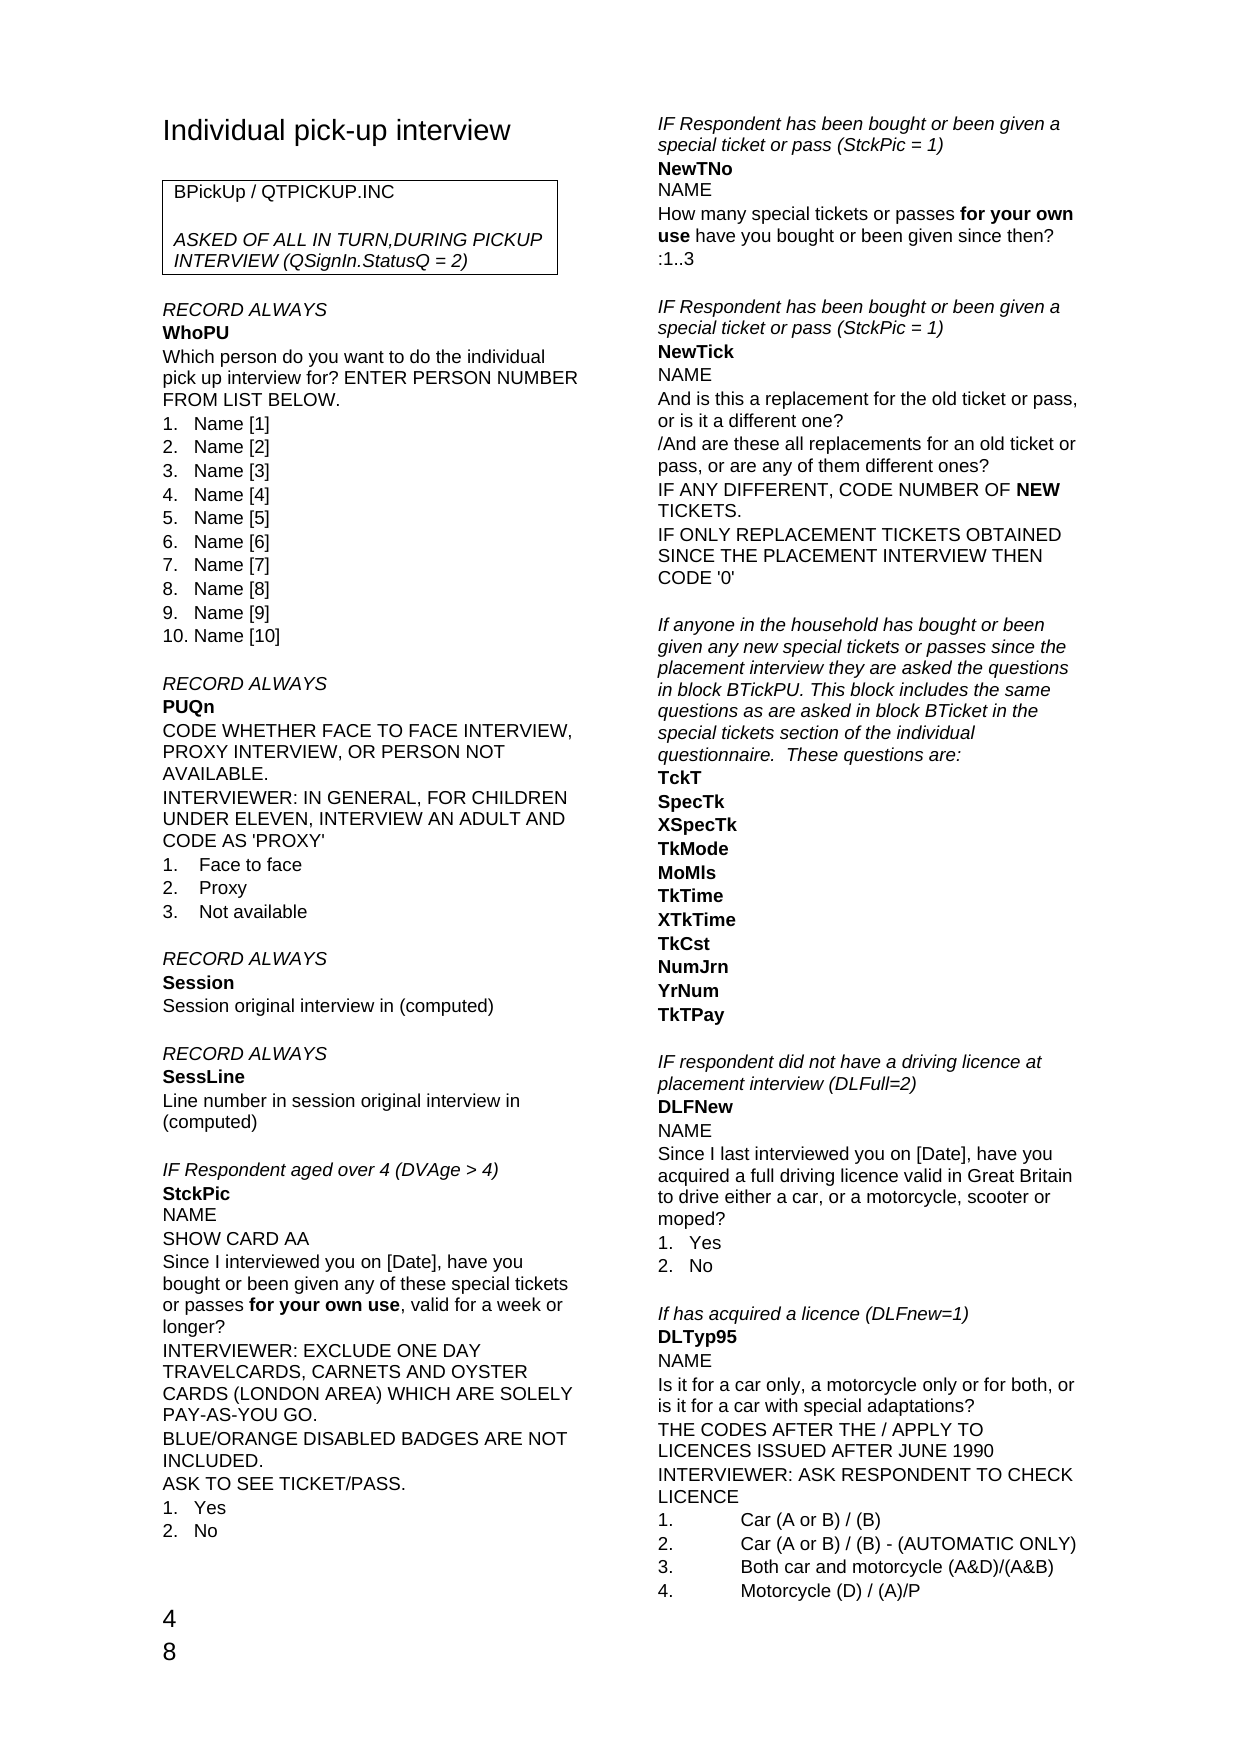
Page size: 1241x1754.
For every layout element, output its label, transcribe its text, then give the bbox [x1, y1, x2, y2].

text How many special tickets or passes for your own use have you bought or been given since then? [658, 203, 1078, 246]
text If has acquired a licence (DLFnew=1) [658, 1302, 1078, 1324]
text NAME [658, 179, 1078, 201]
text XTkTime [658, 909, 1078, 930]
text :1..3 [658, 248, 1078, 270]
text ASK TO SEE TICKET/PASS. [162, 1473, 583, 1494]
list Car (A or B) / (B) - (AUTOMATIC ONLY) [658, 1533, 1078, 1554]
text NAME [658, 1119, 1078, 1141]
text 2. No [162, 1520, 583, 1542]
text YrNum [658, 980, 1078, 1001]
text NewTNo [658, 158, 1078, 179]
text Since I interviewed you on [Date], have you bought or been given any of these special tickets or passes for your own use, valid for a week or longer? [162, 1251, 583, 1337]
text StckPic [162, 1182, 583, 1204]
text WhoPU [162, 322, 583, 343]
text TkMode [658, 838, 1078, 859]
table_header BPickUp / QTPICKUP.INC ASKED OF ALL IN TURN,DURING PICKUP INTERVIEW (QSignIn.StatusQ = 2) [163, 181, 557, 274]
text 10. Name [10] [162, 625, 583, 647]
text INTERVIEWER: ASK RESPONDENT TO CHECK LICENCE [658, 1464, 1078, 1507]
text MoMls [658, 862, 1078, 883]
text NewTick [658, 341, 1078, 362]
subtitle Individual pick-up interview [162, 112, 583, 146]
text TkCst [658, 932, 1078, 954]
text Is it for a car only, a motorcycle only or for both, or is it for a car with special adaptations? [658, 1373, 1078, 1417]
text Since I last interviewed you on [Date], have you acquired a full driving licence valid in Great Britain to drive either a car, or a motorcycle, scooter or moped? [658, 1143, 1078, 1229]
text Line number in session original interview in (computed) [162, 1090, 583, 1133]
text SpecTk [658, 791, 1078, 812]
list Motorcycle (D) / (A)/P [658, 1580, 1078, 1602]
text /And are these all replacements for an old ticket or pass, or are any of them different ones? [658, 433, 1078, 476]
text TkTPay [658, 1003, 1078, 1025]
text BLUE/ORANGE DISABLED BADGES ARE NOT INCLUDED. [162, 1428, 583, 1471]
text 3. Not available [162, 901, 583, 922]
text NAME [162, 1204, 583, 1225]
text If anyone in the household has bought or been given any new special tickets or passes since the placement interview they are asked the questions in block BTickPU. This block includes the same questions as are asked in block BTicket in the special tickets section of the individual questionnaire. These questions are: [658, 614, 1078, 765]
text 7. Name [7] [162, 554, 583, 576]
text SessLine [162, 1066, 583, 1088]
text NAME [658, 364, 1078, 386]
text 1. Name [1] [162, 412, 583, 434]
text IF Respondent has been bought or been given a special ticket or pass (StckPic = 1) [658, 295, 1078, 338]
text INTERVIEWER: IN GENERAL, FOR CHILDREN UNDER ELEVEN, INTERVIEW AN ADULT AND CODE AS 'PROXY' [162, 787, 583, 851]
text 8. Name [8] [162, 578, 583, 599]
text Session original interview in (computed) [162, 995, 583, 1017]
text 4. Name [4] [162, 483, 583, 505]
text 1. Yes [658, 1232, 1078, 1253]
text 6. Name [6] [162, 531, 583, 552]
text IF ANY DIFFERENT, CODE NUMBER OF NEW TICKETS. [658, 478, 1078, 521]
text Which person do you want to do the individual pick up interview for? ENTER PERSON NUMBER FROM LIST BELOW. [162, 346, 583, 410]
text NAME [658, 1350, 1078, 1371]
text And is this a replacement for the old ticket or pass, or is it a different one? [658, 388, 1078, 431]
text 9. Name [9] [162, 602, 583, 623]
text TkTime [658, 885, 1078, 907]
text XSpecTk [658, 814, 1078, 836]
text Session [162, 972, 583, 993]
text 1. Yes [162, 1497, 583, 1518]
text THE CODES AFTER THE / APPLY TO LICENCES ISSUED AFTER JUNE 1990 [658, 1419, 1078, 1462]
text 2. Proxy [162, 877, 583, 898]
list Car (A or B) / (B) [658, 1509, 1078, 1531]
text 2. No [658, 1255, 1078, 1277]
text INTERVIEWER: EXCLUDE ONE DAY TRAVELCARDS, CARNETS AND OYSTER CARDS (LONDON AREA) WHICH ARE SOLELY PAY-AS-YOU GO. [162, 1339, 583, 1426]
text IF respondent did not have a driving licence at placement interview (DLFull=2) [658, 1051, 1078, 1094]
text RECORD ALWAYS [162, 1042, 583, 1064]
text RECORD ALWAYS [162, 672, 583, 694]
text IF Respondent aged over 4 (DVAge > 4) [162, 1159, 583, 1180]
text DLFNew [658, 1096, 1078, 1117]
text RECORD ALWAYS [162, 948, 583, 969]
text 2. Name [2] [162, 436, 583, 458]
list Both car and motorcycle (A&D)/(A&B) [658, 1556, 1078, 1578]
text DLTyp95 [658, 1326, 1078, 1348]
text RECORD ALWAYS [162, 298, 583, 320]
text TckT [658, 767, 1078, 788]
text IF ONLY REPLACEMENT TICKETS OBTAINED SINCE THE PLACEMENT INTERVIEW THEN CODE '0' [658, 523, 1078, 588]
text 1. Face to face [162, 853, 583, 875]
text 5. Name [5] [162, 507, 583, 528]
text NumJrn [658, 956, 1078, 978]
text IF Respondent has been bought or been given a special ticket or pass (StckPic = 1) [658, 112, 1078, 156]
text SHOW CARD AA [162, 1227, 583, 1249]
text CODE WHETHER FACE TO FACE INTERVIEW, PROXY INTERVIEW, OR PERSON NOT AVAILABLE. [162, 720, 583, 784]
text 3. Name [3] [162, 460, 583, 481]
text PUQn [162, 696, 583, 718]
